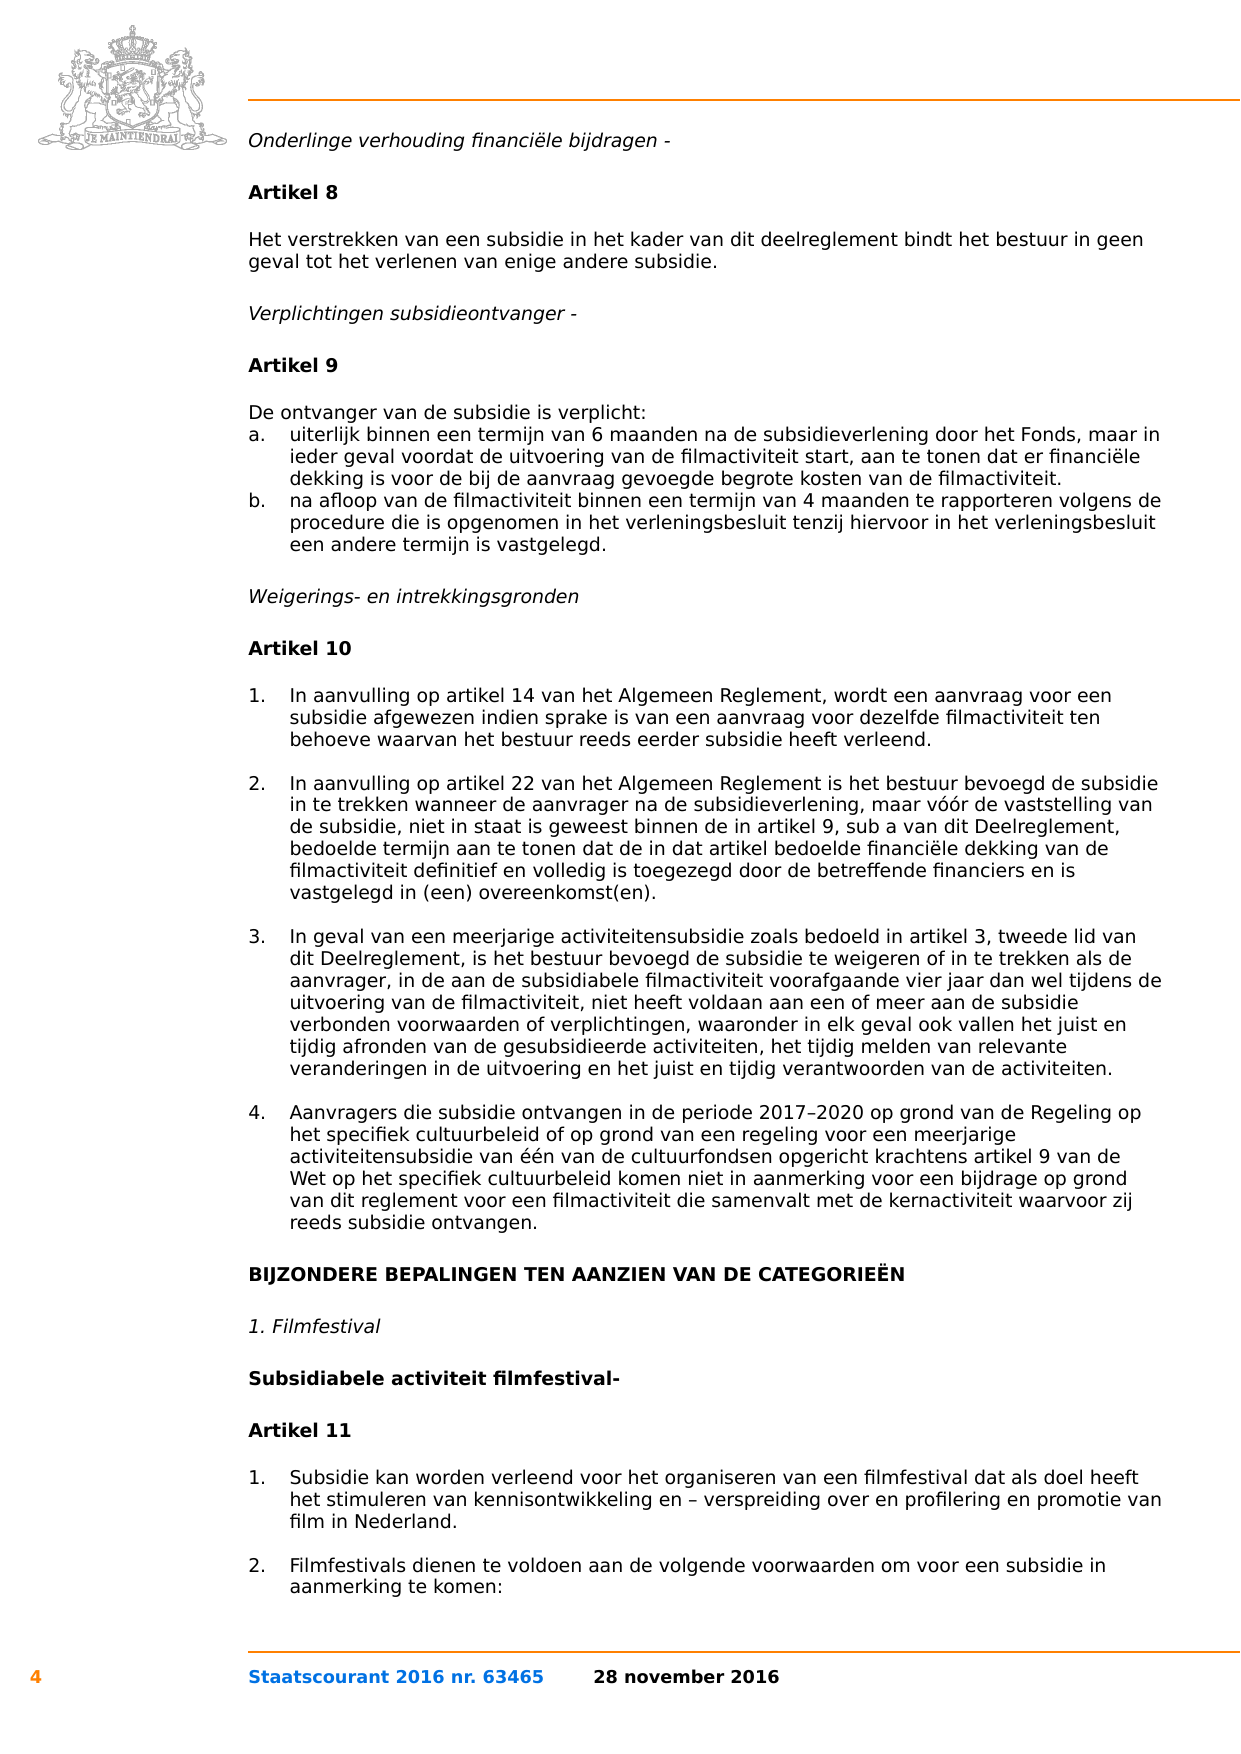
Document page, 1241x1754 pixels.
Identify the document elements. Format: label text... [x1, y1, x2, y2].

text 2. Filmfestivals dienen te voldoen aan de volgende voorwaarden om voor een subsidie in aanmerking te komen: [248, 1554, 1163, 1598]
text 2. In aanvulling op artikel 22 van het Algemeen Reglement is het bestuur bevoegd de subsidie in te trekken wanneer de aanvrager na de subsidieverlening, maar vóór de vaststelling van de subsidie, niet in staat is geweest binnen de in artikel 9, sub a van dit Deelreglement, bedoelde termijn aan te tonen dat de in dat artikel bedoelde financiële dekking van de filmactiviteit definitief en volledig is toegezegd door de betreffende financiers en is vastgelegd in (een) overeenkomst(en). [248, 772, 1163, 904]
subtitle Artikel 10 [248, 638, 1163, 659]
text a. uiterlijk binnen een termijn van 6 maanden na de subsidieverlening door het Fonds, maar in ieder geval voordat de uitvoering van de filmactiviteit start, aan te tonen dat er financiële dekking is voor de bij de aanvraag gevoegde begrote kosten van de filmactiviteit. [248, 424, 1163, 490]
text b. na afloop van de filmactiviteit binnen een termijn van 4 maanden te rapporteren volgens de procedure die is opgenomen in het verleningsbesluit tenzij hiervoor in het verleningsbesluit een andere termijn is vastgelegd. [248, 490, 1163, 556]
text Het verstrekken van een subsidie in het kader van dit deelreglement bindt het bestuur in geen geval tot het verlenen van enige andere subsidie. [248, 229, 1163, 273]
text 4. Aanvragers die subsidie ontvangen in de periode 2017–2020 op grond van de Regeling op het specifiek cultuurbeleid of op grond van een regeling voor een meerjarige activiteitensubsidie van één van de cultuurfondsen opgericht krachtens artikel 9 van de Wet op het specifiek cultuurbeleid komen niet in aanmerking voor een bijdrage op grond van dit reglement voor een filmactiviteit die samenvalt met de kernactiviteit waarvoor zij reeds subsidie ontvangen. [248, 1102, 1163, 1234]
subtitle Artikel 9 [248, 355, 1163, 377]
subtitle Artikel 11 [248, 1420, 1163, 1442]
subtitle BIJZONDERE BEPALINGEN TEN AANZIEN VAN DE CATEGORIEËN [248, 1264, 1163, 1286]
subtitle Artikel 8 [248, 182, 1163, 204]
text 3. In geval van een meerjarige activiteitensubsidie zoals bedoeld in artikel 3, tweede lid van dit Deelreglement, is het bestuur bevoegd de subsidie te weigeren of in te trekken als de aanvrager, in de aan de subsidiabele filmactiviteit voorafgaande vier jaar dan wel tijdens de uitvoering van de filmactiviteit, niet heeft voldaan aan een of meer aan de subsidie verbonden voorwaarden of verplichtingen, waaronder in elk geval ook vallen het juist en tijdig afronden van de gesubsidieerde activiteiten, het tijdig melden van relevante veranderingen in de uitvoering en het juist en tijdig verantwoorden van de activiteiten. [248, 926, 1163, 1080]
text 1. Subsidie kan worden verleend voor het organiseren van een filmfestival dat als doel heeft het stimuleren van kennisontwikkeling en – verspreiding over en profilering en promotie van film in Nederland. [248, 1467, 1163, 1533]
text 1. In aanvulling op artikel 14 van het Algemeen Reglement, wordt een aanvraag voor een subsidie afgewezen indien sprake is van een aanvraag voor dezelfde filmactiviteit ten behoeve waarvan het bestuur reeds eerder subsidie heeft verleend. [248, 684, 1163, 751]
picture [38, 25, 227, 150]
subtitle Onderlinge verhouding financiële bijdragen - [248, 130, 1163, 152]
subtitle 1. Filmfestival [248, 1316, 1163, 1338]
subtitle Weigerings- en intrekkingsgronden [248, 586, 1163, 608]
subtitle Subsidiabele activiteit filmfestival- [248, 1368, 1163, 1390]
text De ontvanger van de subsidie is verplicht: [248, 402, 1163, 424]
subtitle Verplichtingen subsidieontvanger - [248, 303, 1163, 325]
